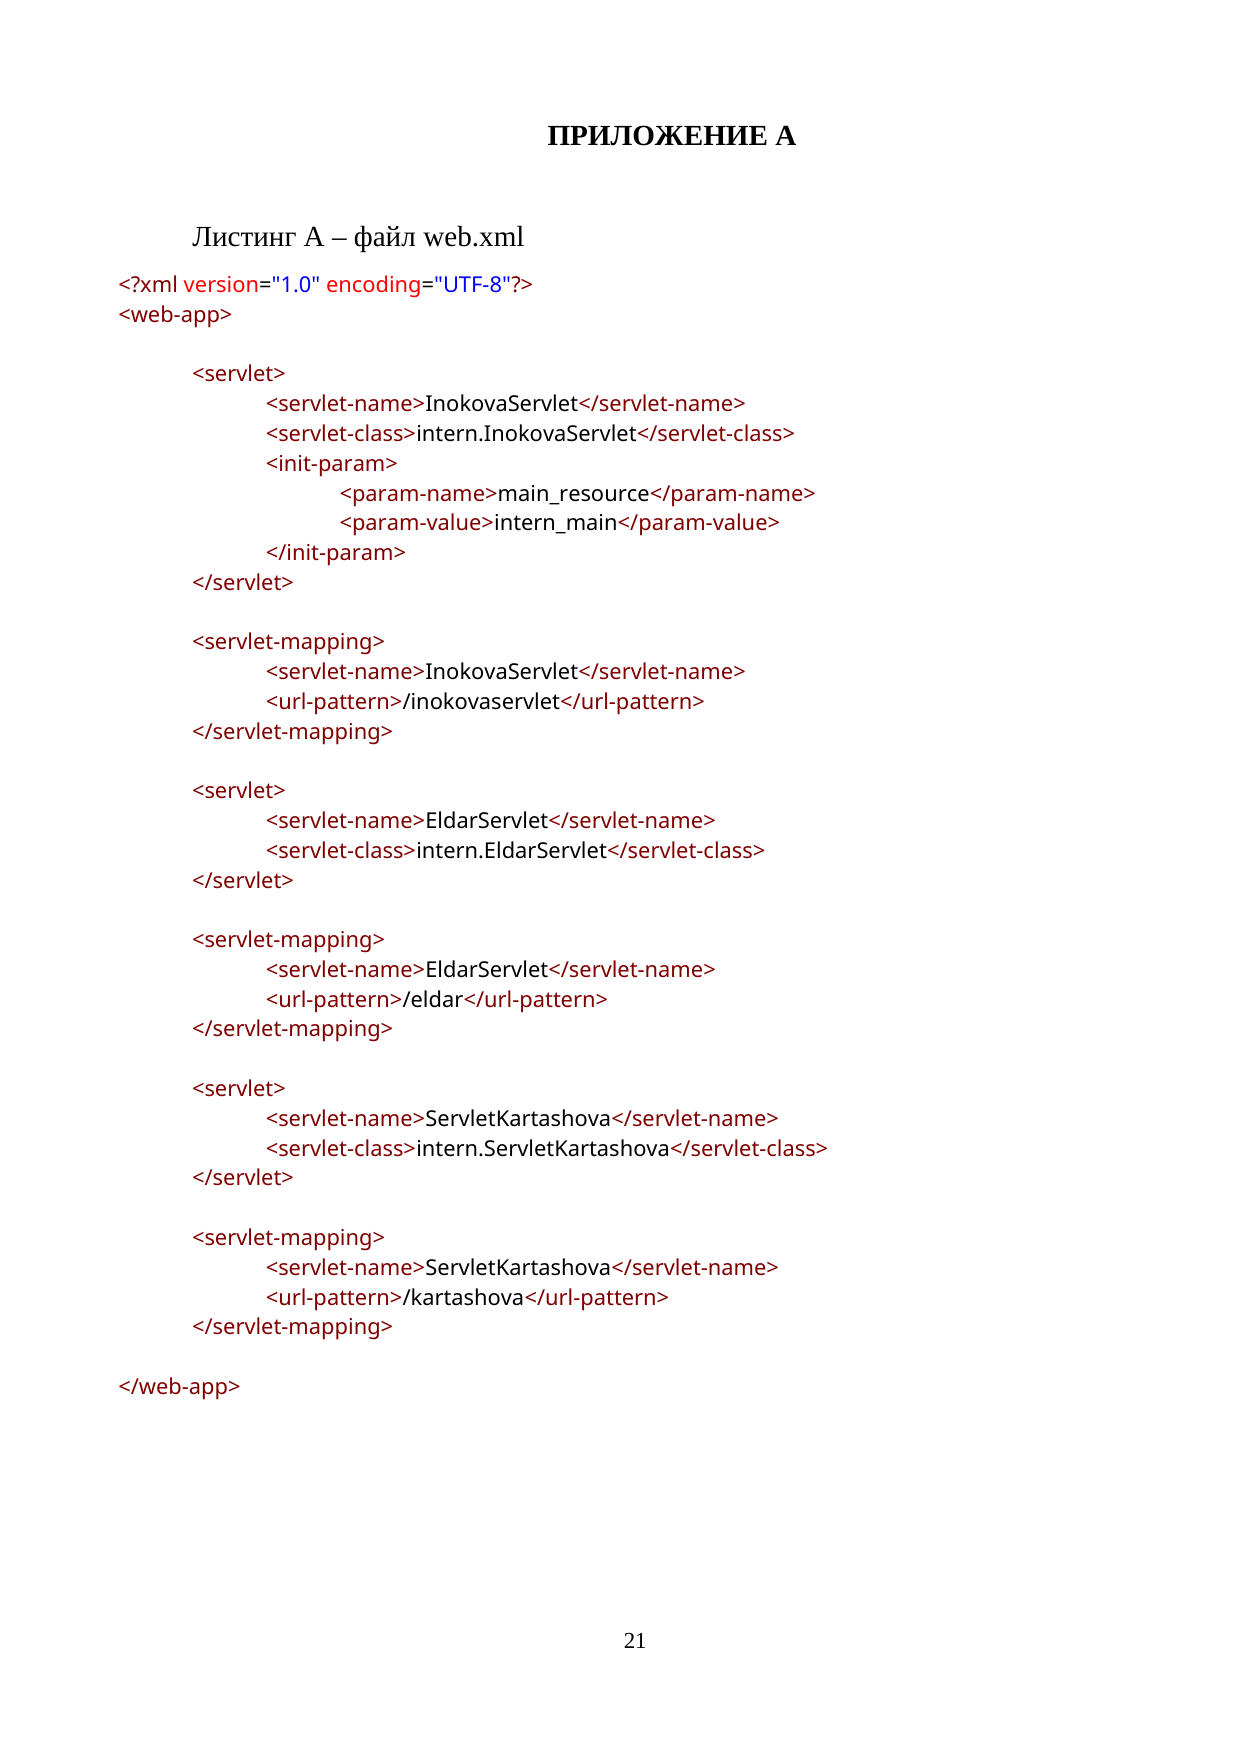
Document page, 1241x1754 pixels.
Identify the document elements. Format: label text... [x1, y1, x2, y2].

text <servlet-name>ServletKartashova</servlet-name> [118, 1103, 1152, 1133]
text </servlet-mapping> [118, 716, 1152, 746]
text <servlet-name>InokovaServlet</servlet-name> [118, 656, 1152, 686]
text <url-pattern>/kartashova</url-pattern> [118, 1281, 1152, 1311]
text <url-pattern>/eldar</url-pattern> [118, 984, 1152, 1013]
text <servlet> [118, 358, 1152, 388]
text </servlet-mapping> [118, 1311, 1152, 1341]
text <servlet-name>EldarServlet</servlet-name> [118, 954, 1152, 984]
text <servlet-class>intern.InokovaServlet</servlet-class> [118, 418, 1152, 448]
text <?xml version="1.0" encoding="UTF-8"?> [118, 269, 1152, 299]
text </servlet> [118, 864, 1152, 894]
text Листинг А – файл web.xml [118, 219, 1152, 252]
text <servlet-name>ServletKartashova</servlet-name> [118, 1252, 1152, 1281]
text <web-app> [118, 299, 1152, 329]
text </web-app> [118, 1371, 1152, 1401]
text </init-param> [118, 537, 1152, 567]
text </servlet> [118, 567, 1152, 597]
text <servlet> [118, 1073, 1152, 1103]
text <servlet-mapping> [118, 924, 1152, 954]
text <param-name>main_resource</param-name> [118, 477, 1152, 507]
text </servlet-mapping> [118, 1013, 1152, 1043]
text <servlet> [118, 775, 1152, 805]
text <servlet-class>intern.EldarServlet</servlet-class> [118, 835, 1152, 864]
text <servlet-mapping> [118, 626, 1152, 656]
text <init-param> [118, 448, 1152, 477]
text <servlet-name>EldarServlet</servlet-name> [118, 805, 1152, 835]
text <servlet-class>intern.ServletKartashova</servlet-class> [118, 1133, 1152, 1162]
text <param-value>intern_main</param-value> [118, 507, 1152, 537]
text ПРИЛОЖЕНИЕ А [118, 118, 1152, 152]
text <servlet-name>InokovaServlet</servlet-name> [118, 388, 1152, 418]
text </servlet> [118, 1162, 1152, 1192]
text <url-pattern>/inokovaservlet</url-pattern> [118, 686, 1152, 716]
text <servlet-mapping> [118, 1222, 1152, 1252]
